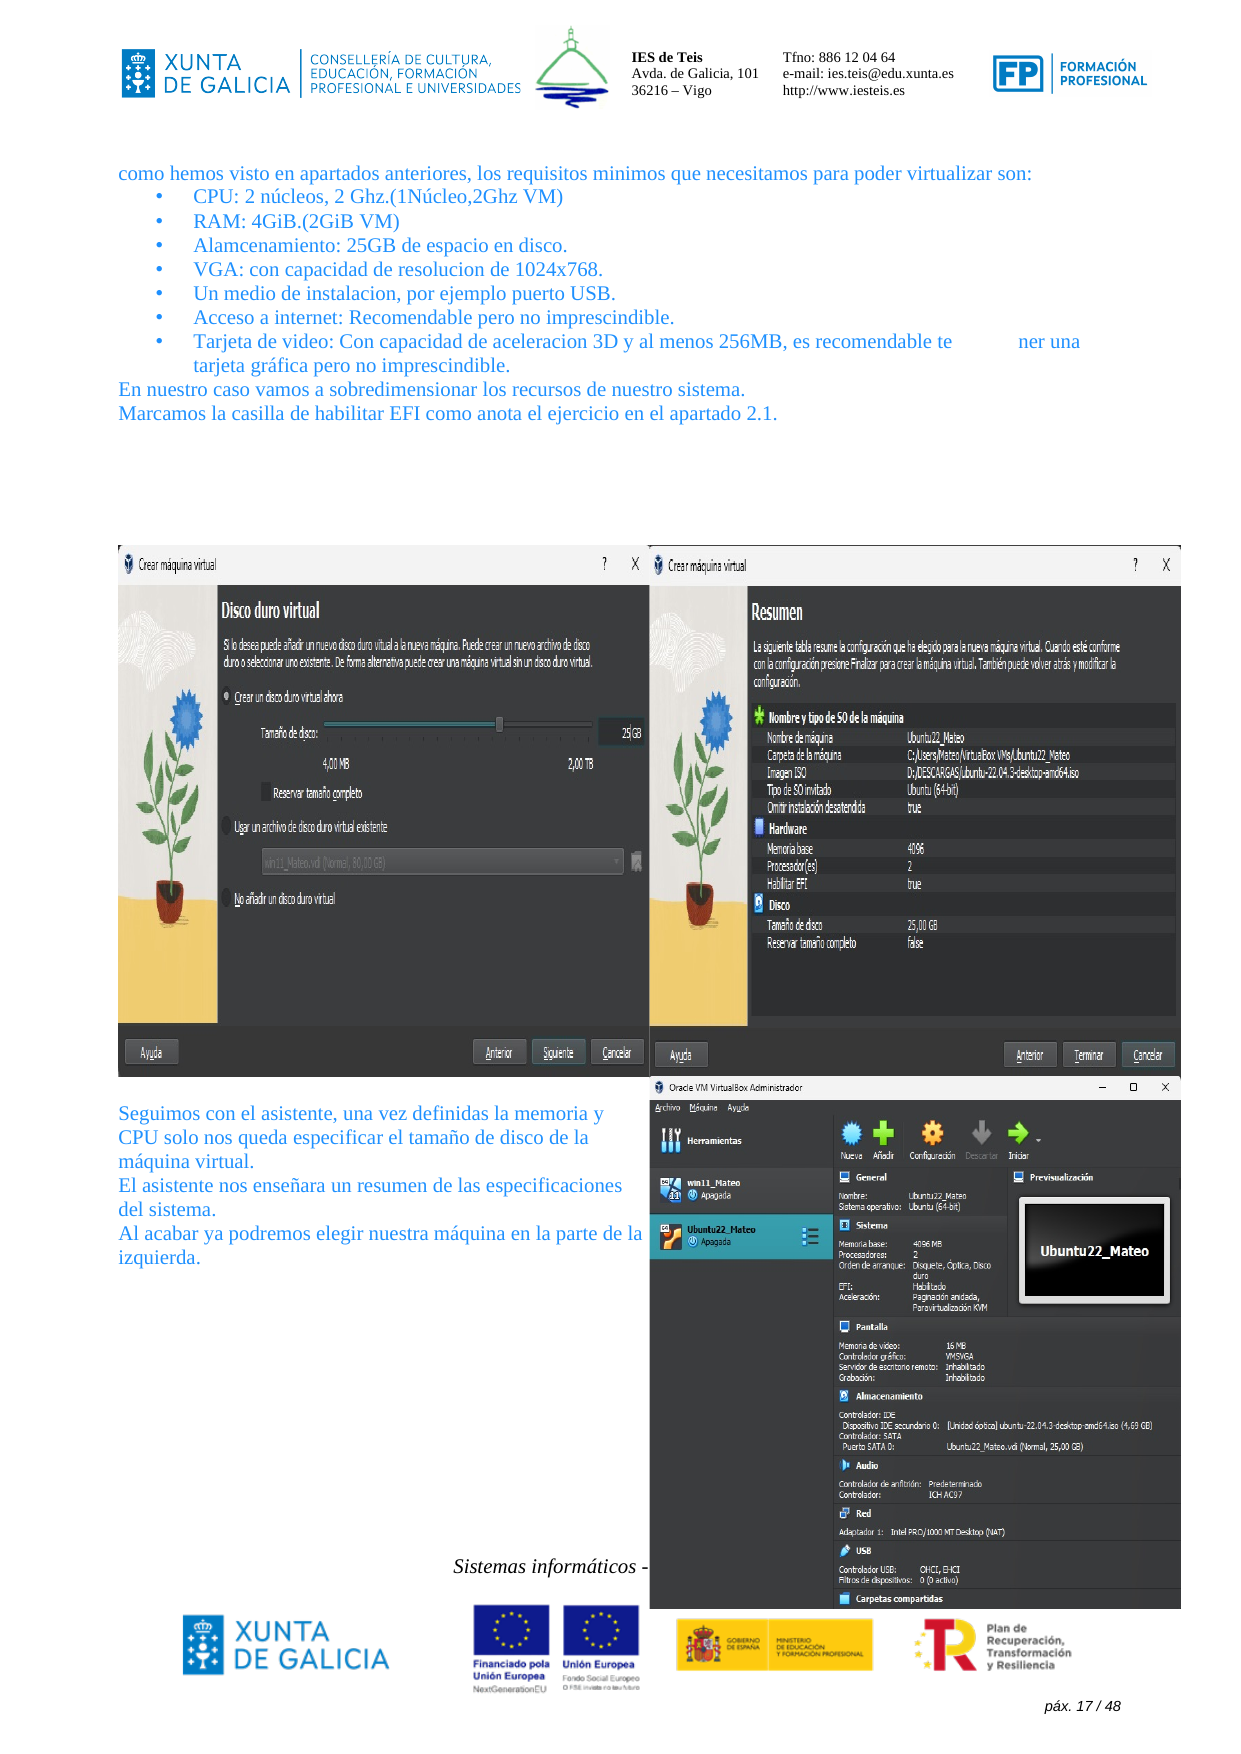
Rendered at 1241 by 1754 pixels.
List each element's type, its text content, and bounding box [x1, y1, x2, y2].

text El asistente nos enseñara un resumen de las especificaciones del sistema. [118, 1173, 649, 1221]
text como hemos visto en apartados anteriores, los requisitos minimos que necesitamos para poder virtualizar son: [118, 160, 1122, 184]
text Marcamos la casilla de habilitar EFI como anota el ejercicio en el apartado 2.1. [118, 401, 1122, 425]
list Un medio de instalacion, por ejemplo puerto USB. [156, 281, 1122, 305]
list Acceso a internet: Recomendable pero no imprescindible. [156, 305, 1122, 329]
list CPU: 2 núcleos, 2 Ghz.(1Núcleo,2Ghz VM) [156, 184, 1122, 208]
picture [989, 50, 1153, 97]
list VGA: con capacidad de resolucion de 1024x768. [156, 257, 1122, 281]
text Seguimos con el asistente, una vez definidas la memoria y CPU solo nos queda especificar el tamaño de disco de la máquina virtual. [118, 1101, 649, 1173]
picture [121, 49, 521, 98]
text Al acabar ya podremos elegir nuestra máquina en la parte de la izquierda. [118, 1221, 649, 1269]
list Tarjeta de video: Con capacidad de aceleracion 3D y al menos 256MB, es recomendable te ner una tarjeta gráfica pero no imprescindible. [156, 329, 1122, 377]
picture [118, 545, 1181, 1700]
text En nuestro caso vamos a sobredimensionar los recursos de nuestro sistema. [118, 377, 1122, 401]
list RAM: 4GiB.(2GiB VM) [156, 208, 1122, 233]
list Alamcenamiento: 25GB de espacio en disco. [156, 233, 1122, 257]
picture [534, 25, 611, 110]
